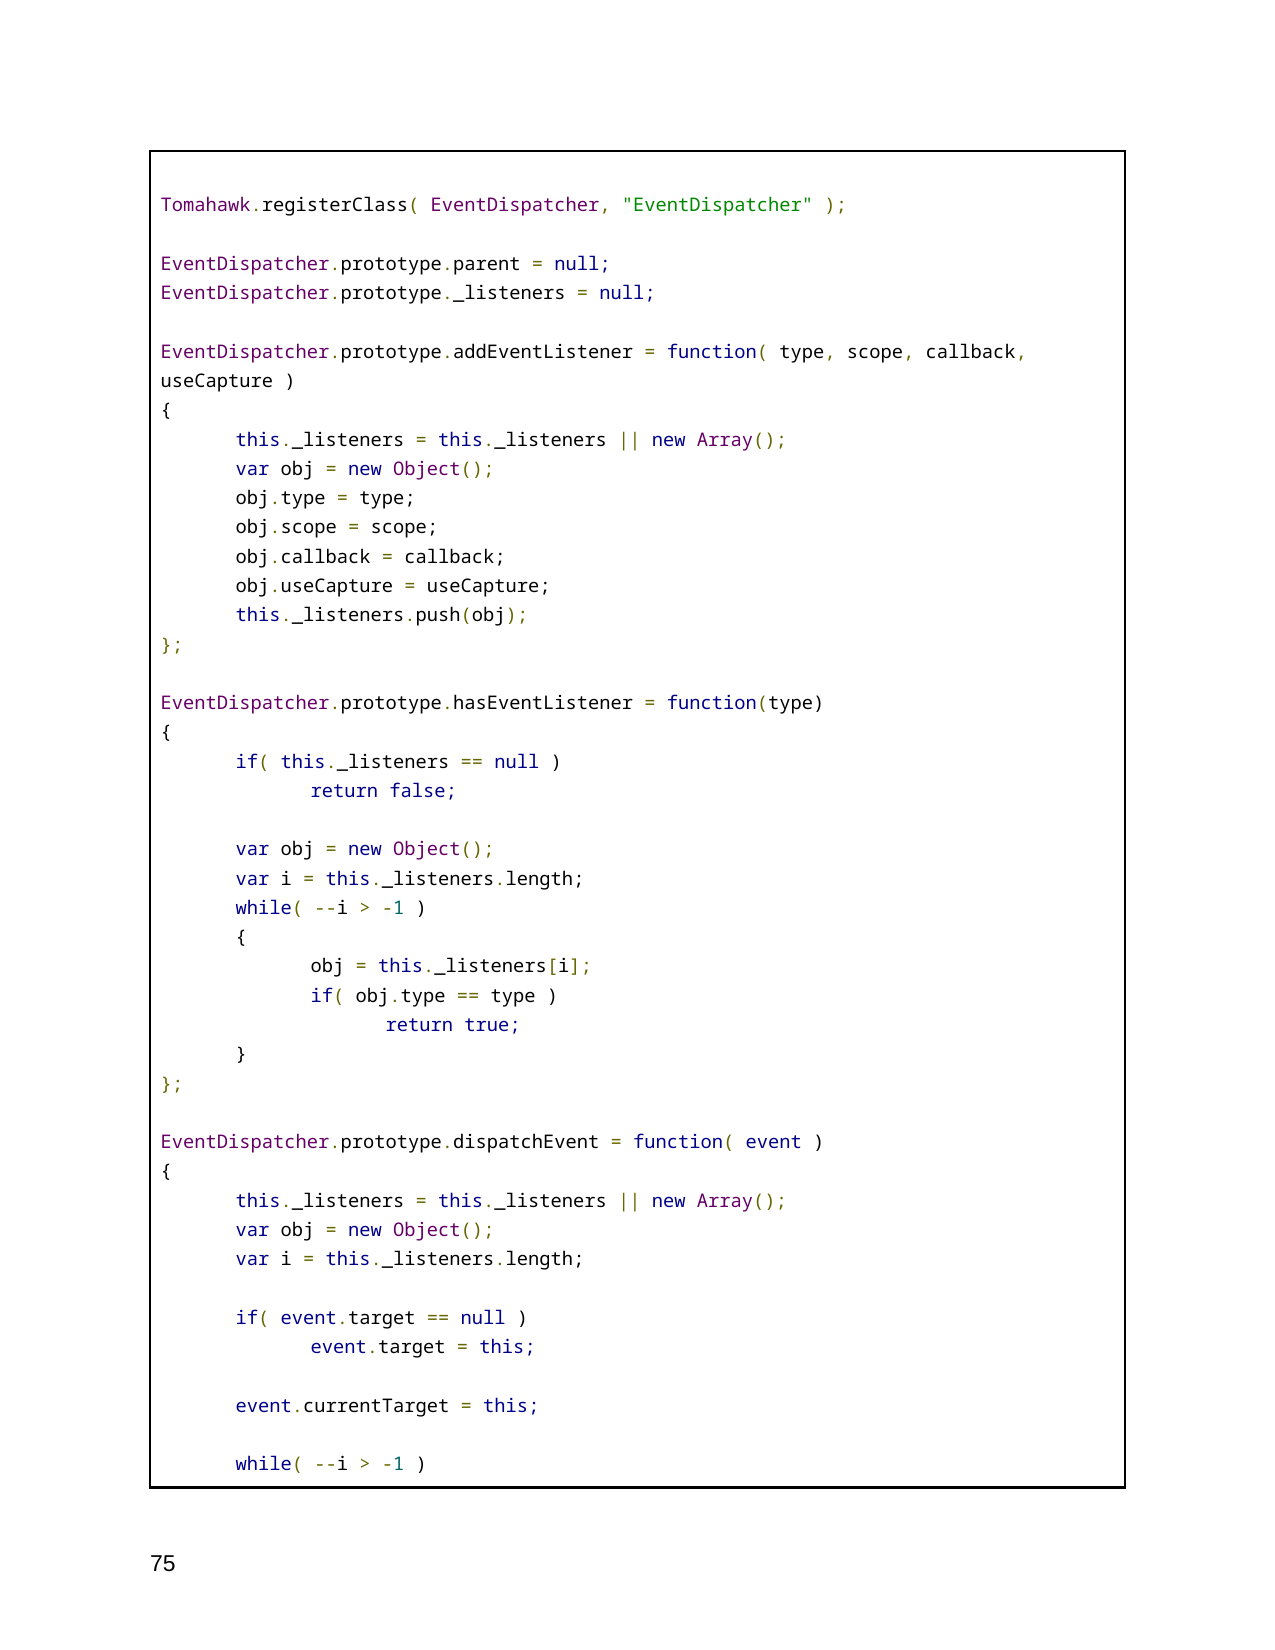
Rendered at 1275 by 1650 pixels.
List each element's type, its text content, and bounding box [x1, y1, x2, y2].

table_header Tomahawk.registerClass( EventDispatcher, "EventDispatcher" ); EventDispatcher.prototype.parent = null; EventDispatcher.prototype._listeners = null; EventDispatcher.prototype.addEventListener = function( type, scope, callback, useCapture ) { this._listeners = this._listeners || new Array(); var obj = new Object(); obj.type = type; obj.scope = scope; obj.callback = callback; obj.useCapture = useCapture; this._listeners.push(obj); }; EventDispatcher.prototype.hasEventListener = function(type) { if( this._listeners == null ) return false; var obj = new Object(); var i = this._listeners.length; while( --i > -1 ) { obj = this._listeners[i]; if( obj.type == type ) return true; } }; EventDispatcher.prototype.dispatchEvent = function( event ) { this._listeners = this._listeners || new Array(); var obj = new Object(); var i = this._listeners.length; if( event.target == null ) event.target = this; event.currentTarget = this; while( --i > -1 ) [151, 152, 1124, 1486]
